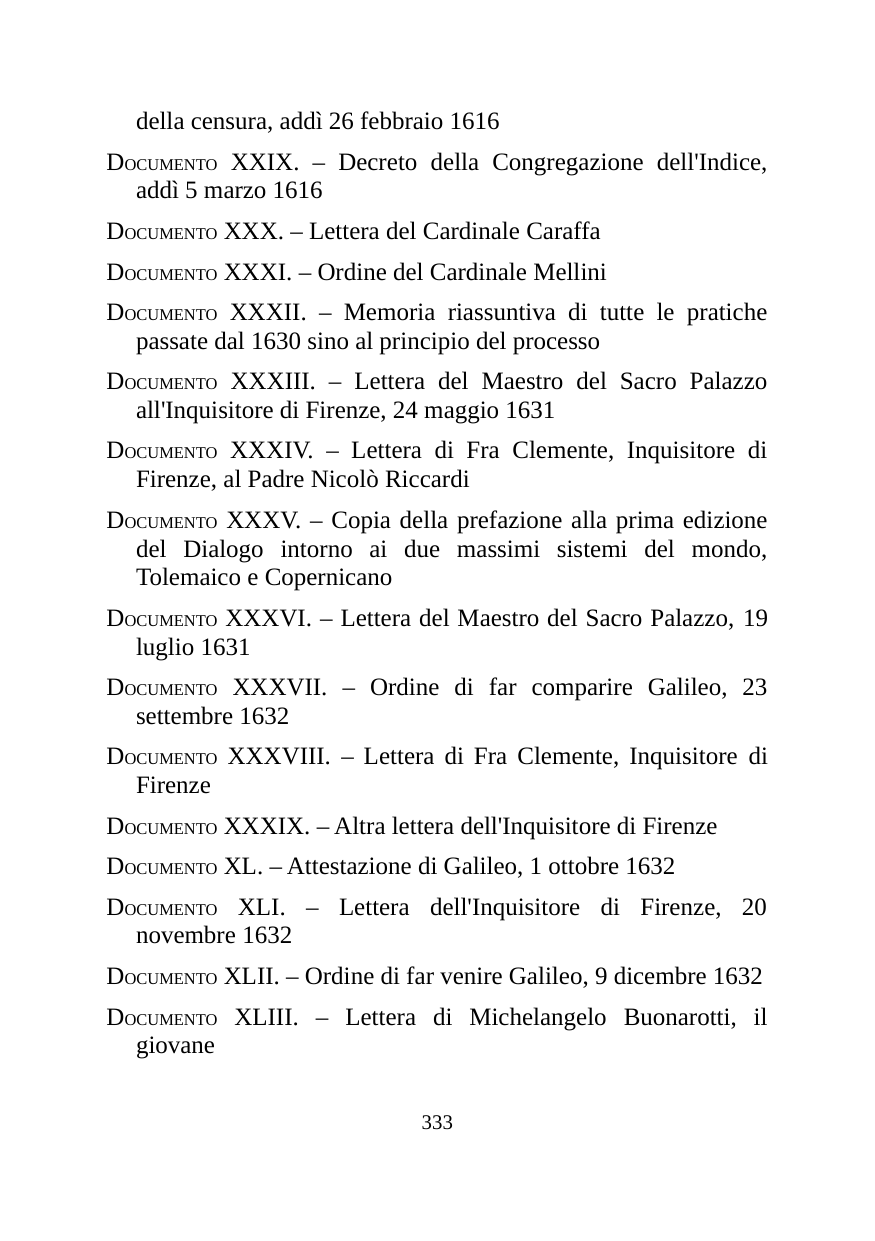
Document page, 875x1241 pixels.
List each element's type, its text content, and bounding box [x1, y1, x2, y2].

text Documento XXXV. – Copia della prefazione alla prima edizione del Dialogo intorno ai due massimi sistemi del mondo, Tolemaico e Copernicano [106, 505, 768, 591]
text Documento XL. – Attestazione di Galileo, 1 ottobre 1632 [106, 851, 768, 880]
text Documento XXXVIII. – Lettera di Fra Clemente, Inquisitore di Firenze [106, 741, 768, 799]
text Documento XXXVI. – Lettera del Maestro del Sacro Palazzo, 19 luglio 1631 [106, 603, 768, 660]
text Documento XXXIII. – Lettera del Maestro del Sacro Palazzo all'Inquisitore di Firenze, 24 maggio 1631 [106, 366, 768, 424]
text Documento XXXIV. – Lettera di Fra Clemente, Inquisitore di Firenze, al Padre Nicolò Riccardi [106, 436, 768, 493]
text Documento XLIII. – Lettera di Michelangelo Buonarotti, il giovane [106, 1002, 768, 1059]
text Documento XXXVII. – Ordine di far comparire Galileo, 23 settembre 1632 [106, 672, 768, 730]
text Documento XXX. – Lettera del Cardinale Caraffa [106, 216, 768, 245]
text della censura, addì 26 febbraio 1616 [106, 106, 768, 135]
text Documento XLI. – Lettera dell'Inquisitore di Firenze, 20 novembre 1632 [106, 892, 768, 949]
text Documento XXXII. – Memoria riassuntiva di tutte le pratiche passate dal 1630 sino al principio del processo [106, 297, 768, 354]
text Documento XLII. – Ordine di far venire Galileo, 9 dicembre 1632 [106, 961, 768, 990]
text Documento XXXI. – Ordine del Cardinale Mellini [106, 257, 768, 285]
text Documento XXIX. – Decreto della Congregazione dell'Indice, addì 5 marzo 1616 [106, 147, 768, 204]
text Documento XXXIX. – Altra lettera dell'Inquisitore di Firenze [106, 811, 768, 839]
